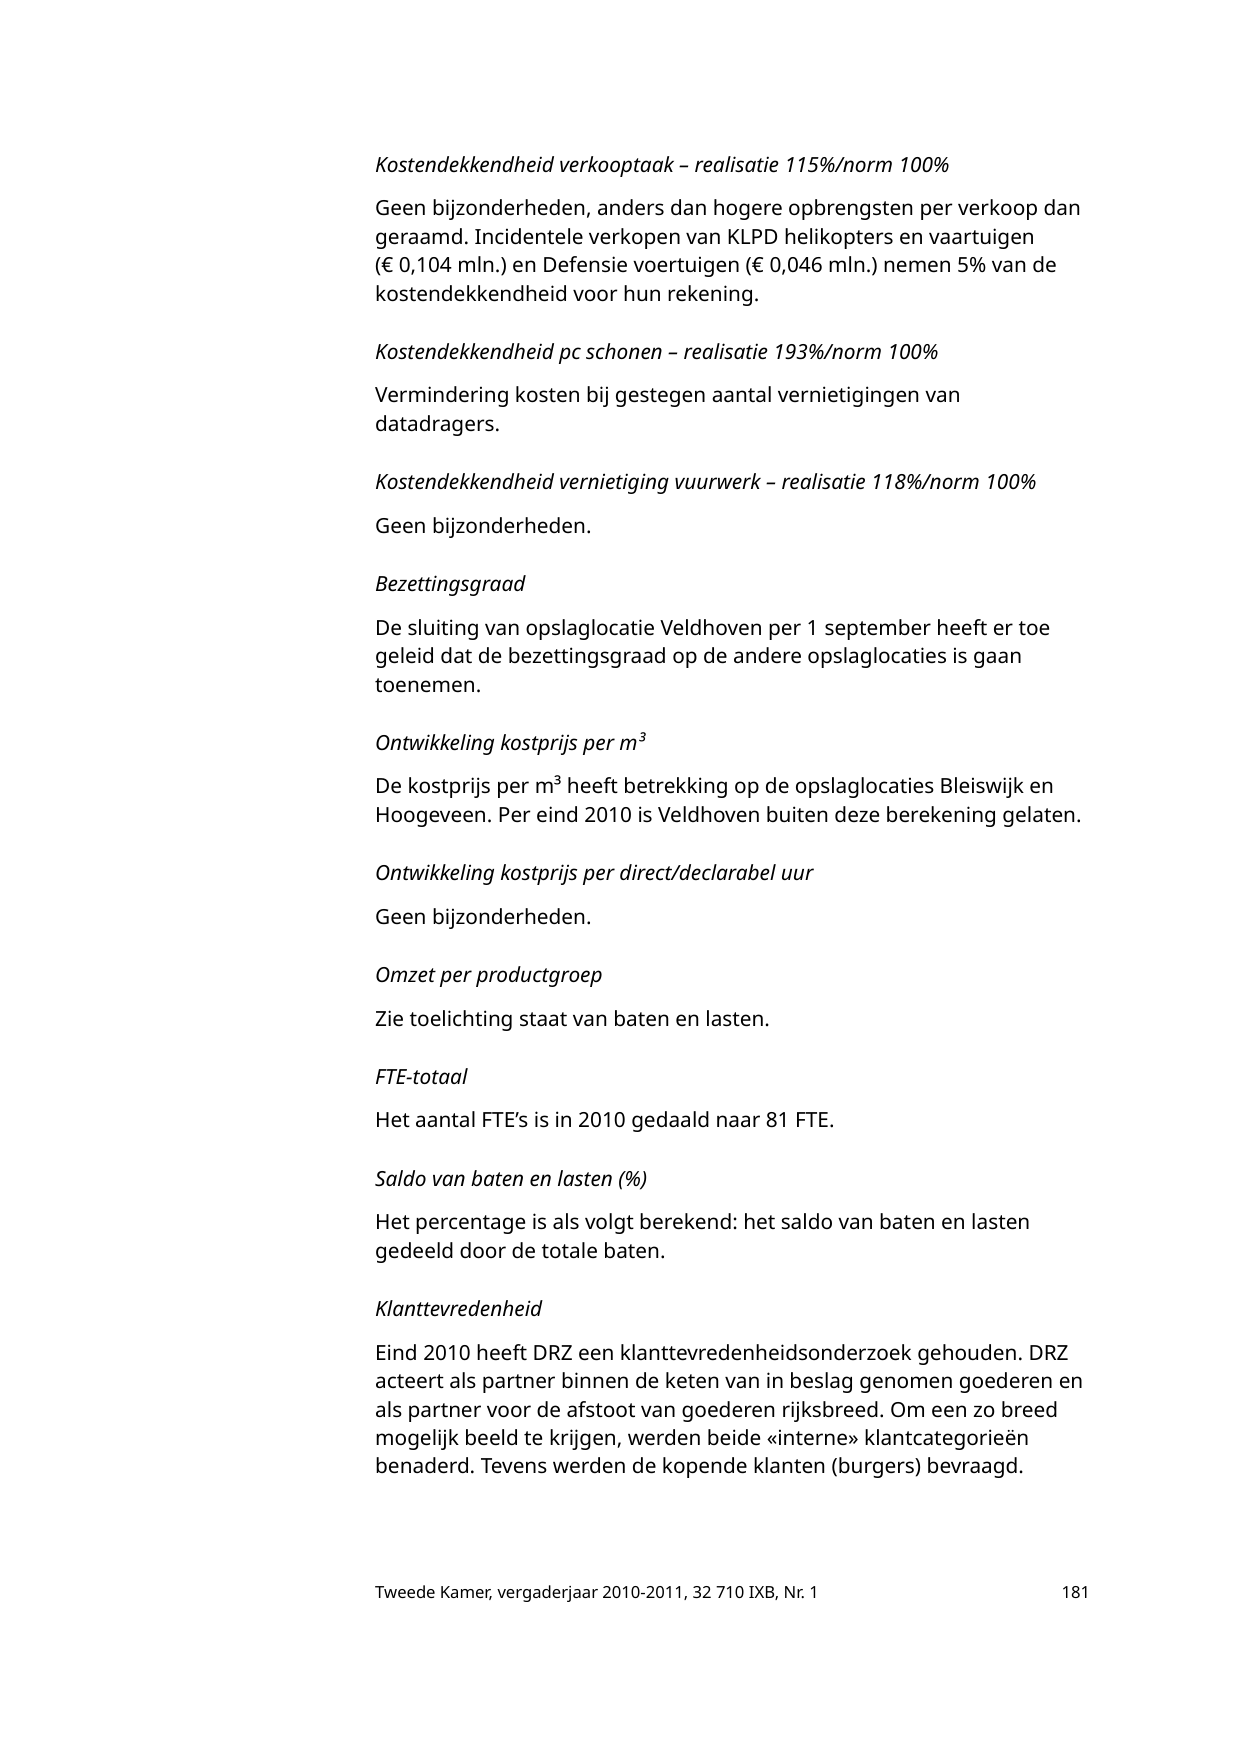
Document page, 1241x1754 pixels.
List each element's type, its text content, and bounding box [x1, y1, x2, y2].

text Kostendekkendheid pc schonen – realisatie 193%/norm 100% [375, 337, 1090, 366]
text Ontwikkeling kostprijs per m³ [375, 728, 1090, 757]
text Bezettingsgraad [375, 569, 1090, 598]
text Geen bijzonderheden. [375, 902, 1090, 930]
text Kostendekkendheid vernietiging vuurwerk – realisatie 118%/norm 100% [375, 467, 1090, 496]
text Geen bijzonderheden. [375, 511, 1090, 539]
text Omzet per productgroep [375, 960, 1090, 989]
text Saldo van baten en lasten (%) [375, 1164, 1090, 1192]
text Ontwikkeling kostprijs per direct/declarabel uur [375, 858, 1090, 887]
text Klanttevredenheid [375, 1294, 1090, 1323]
text Het aantal FTE’s is in 2010 gedaald naar 81 FTE. [375, 1106, 1090, 1134]
text Kostendekkendheid verkooptaak – realisatie 115%/norm 100% [375, 150, 1090, 178]
text Zie toelichting staat van baten en lasten. [375, 1004, 1090, 1032]
text Vermindering kosten bij gestegen aantal vernietigingen van datadragers. [375, 381, 1090, 437]
text De sluiting van opslaglocatie Veldhoven per 1 september heeft er toe geleid dat de bezettingsgraad op de andere opslaglocaties is gaan toenemen. [375, 613, 1090, 698]
text De kostprijs per m³ heeft betrekking op de opslaglocaties Bleiswijk en Hoogeveen. Per eind 2010 is Veldhoven buiten deze berekening gelaten. [375, 772, 1090, 828]
text Geen bijzonderheden, anders dan hogere opbrengsten per verkoop dan geraamd. Incidentele verkopen van KLPD helikopters en vaartuigen (€ 0,104 mln.) en Defensie voertuigen (€ 0,046 mln.) nemen 5% van de kostendekkendheid voor hun rekening. [375, 193, 1090, 307]
text Het percentage is als volgt berekend: het saldo van baten en lasten gedeeld door de totale baten. [375, 1207, 1090, 1264]
text FTE-totaal [375, 1062, 1090, 1091]
text Eind 2010 heeft DRZ een klanttevredenheidsonderzoek gehouden. DRZ acteert als partner binnen de keten van in beslag genomen goederen en als partner voor de afstoot van goederen rijksbreed. Om een zo breed mogelijk beeld te krijgen, werden beide «interne» klantcategorieën benaderd. Tevens werden de kopende klanten (burgers) bevraagd. [375, 1338, 1090, 1480]
